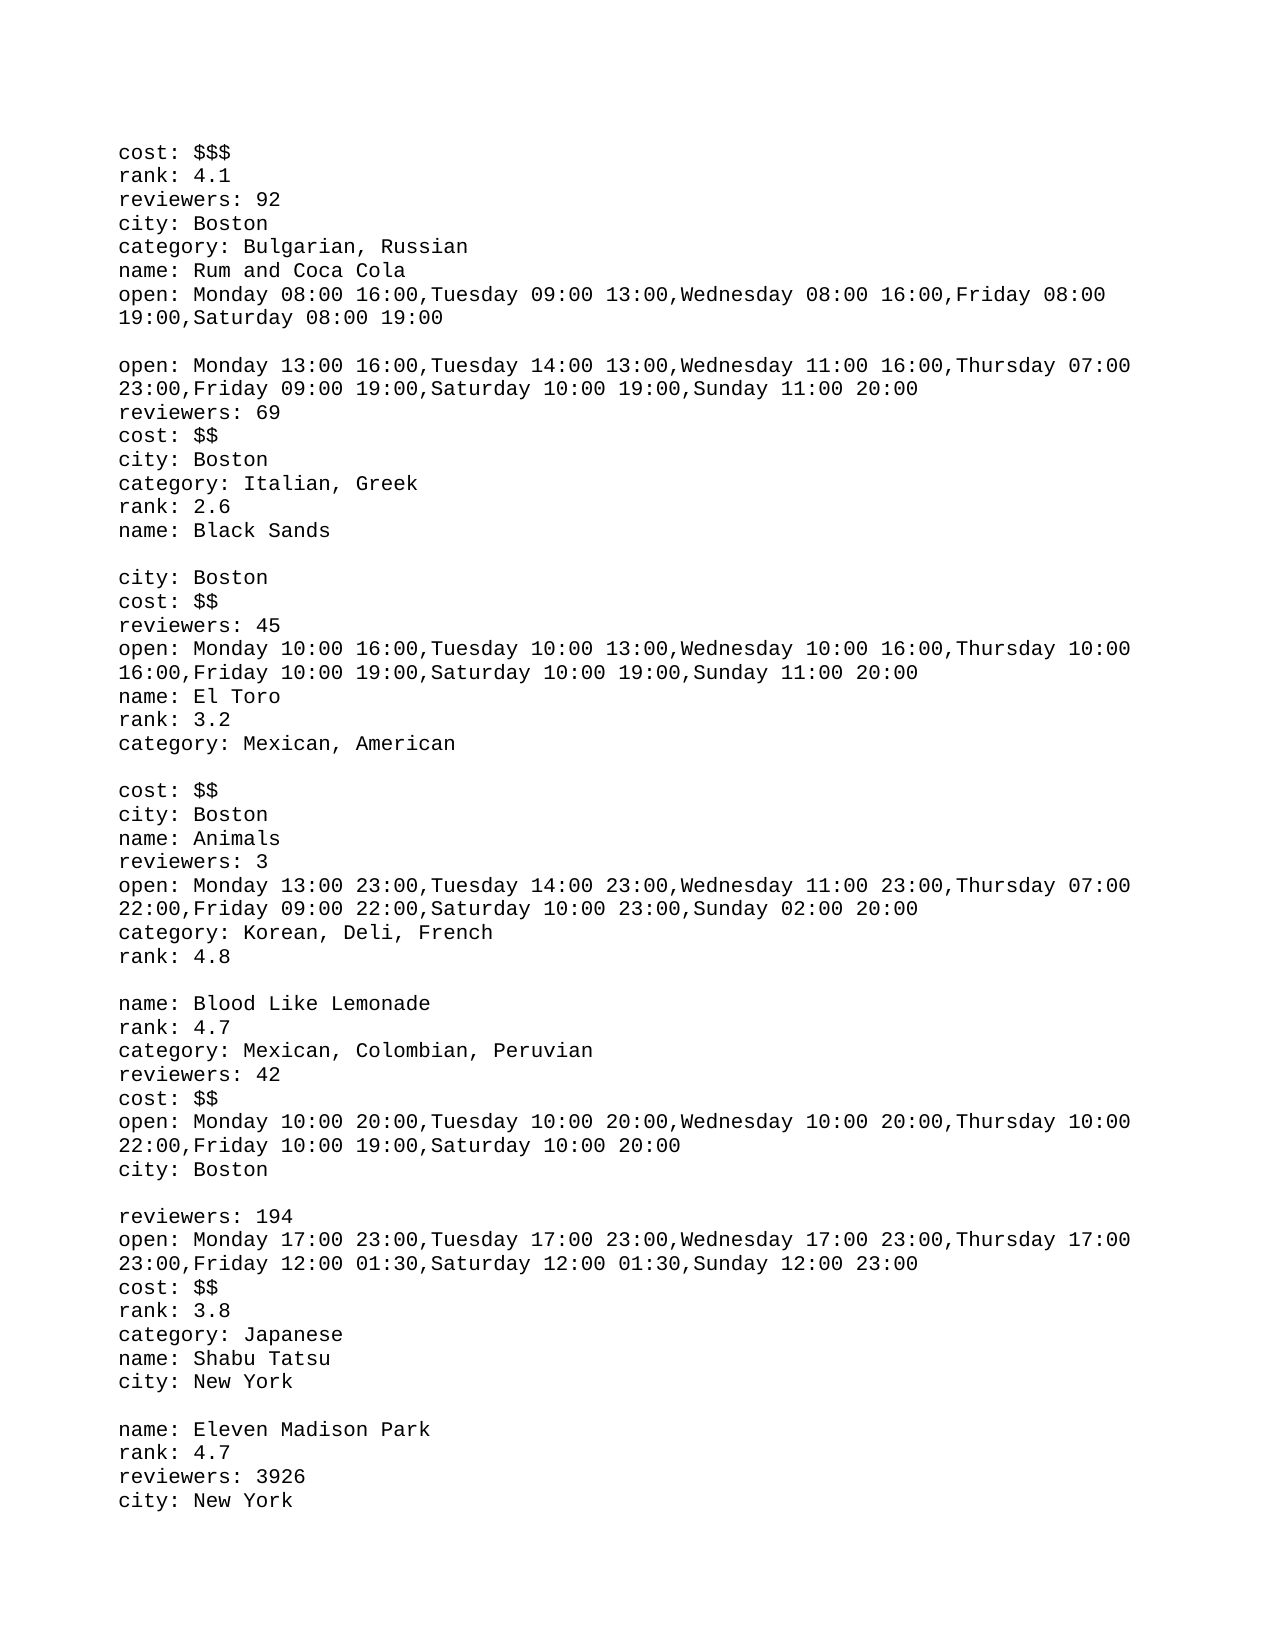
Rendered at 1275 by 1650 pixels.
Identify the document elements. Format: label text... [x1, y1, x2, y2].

text category: Italian, Greek [118, 473, 1157, 496]
text category: Bulgarian, Russian [118, 236, 1157, 260]
text reviewers: 69 [118, 402, 1157, 426]
text rank: 4.1 [118, 165, 1157, 189]
text reviewers: 3926 [118, 1466, 1157, 1489]
text open: Monday 13:00 23:00,Tuesday 14:00 23:00,Wednesday 11:00 23:00,Thursday 07:00 22:00,Friday 09:00 22:00,Saturday 10:00 23:00,Sunday 02:00 20:00 [118, 875, 1157, 922]
text name: Black Sands [118, 520, 1157, 544]
text cost: $$ [118, 780, 1157, 804]
text rank: 2.6 [118, 496, 1157, 520]
text cost: $$ [118, 1277, 1157, 1300]
text reviewers: 3 [118, 851, 1157, 875]
text cost: $$ [118, 591, 1157, 615]
text open: Monday 10:00 16:00,Tuesday 10:00 13:00,Wednesday 10:00 16:00,Thursday 10:00 16:00,Friday 10:00 19:00,Saturday 10:00 19:00,Sunday 11:00 20:00 [118, 638, 1157, 686]
text reviewers: 45 [118, 615, 1157, 638]
text name: Animals [118, 827, 1157, 851]
text open: Monday 17:00 23:00,Tuesday 17:00 23:00,Wednesday 17:00 23:00,Thursday 17:00 23:00,Friday 12:00 01:30,Saturday 12:00 01:30,Sunday 12:00 23:00 [118, 1229, 1157, 1277]
text category: Japanese [118, 1324, 1157, 1348]
text rank: 4.8 [118, 946, 1157, 969]
text name: Blood Like Lemonade [118, 993, 1157, 1017]
text reviewers: 194 [118, 1206, 1157, 1229]
text rank: 3.8 [118, 1300, 1157, 1324]
text category: Mexican, Colombian, Peruvian [118, 1040, 1157, 1064]
text cost: $$$ [118, 142, 1157, 165]
text reviewers: 42 [118, 1064, 1157, 1088]
text category: Mexican, American [118, 733, 1157, 757]
text name: El Toro [118, 686, 1157, 709]
text city: Boston [118, 213, 1157, 236]
text cost: $$ [118, 1088, 1157, 1111]
text reviewers: 92 [118, 189, 1157, 213]
text open: Monday 08:00 16:00,Tuesday 09:00 13:00,Wednesday 08:00 16:00,Friday 08:00 19:00,Saturday 08:00 19:00 [118, 284, 1157, 331]
text city: Boston [118, 449, 1157, 473]
text open: Monday 10:00 20:00,Tuesday 10:00 20:00,Wednesday 10:00 20:00,Thursday 10:00 22:00,Friday 10:00 19:00,Saturday 10:00 20:00 [118, 1111, 1157, 1158]
text name: Shabu Tatsu [118, 1348, 1157, 1371]
text rank: 3.2 [118, 709, 1157, 733]
text name: Eleven Madison Park [118, 1419, 1157, 1442]
text city: Boston [118, 567, 1157, 591]
text city: Boston [118, 1158, 1157, 1182]
text name: Rum and Coca Cola [118, 260, 1157, 284]
text rank: 4.7 [118, 1017, 1157, 1040]
text category: Korean, Deli, French [118, 922, 1157, 946]
text open: Monday 13:00 16:00,Tuesday 14:00 13:00,Wednesday 11:00 16:00,Thursday 07:00 23:00,Friday 09:00 19:00,Saturday 10:00 19:00,Sunday 11:00 20:00 [118, 354, 1157, 402]
text city: New York [118, 1371, 1157, 1395]
text rank: 4.7 [118, 1442, 1157, 1466]
text city: Boston [118, 804, 1157, 827]
text cost: $$ [118, 426, 1157, 449]
text city: New York [118, 1489, 1157, 1513]
